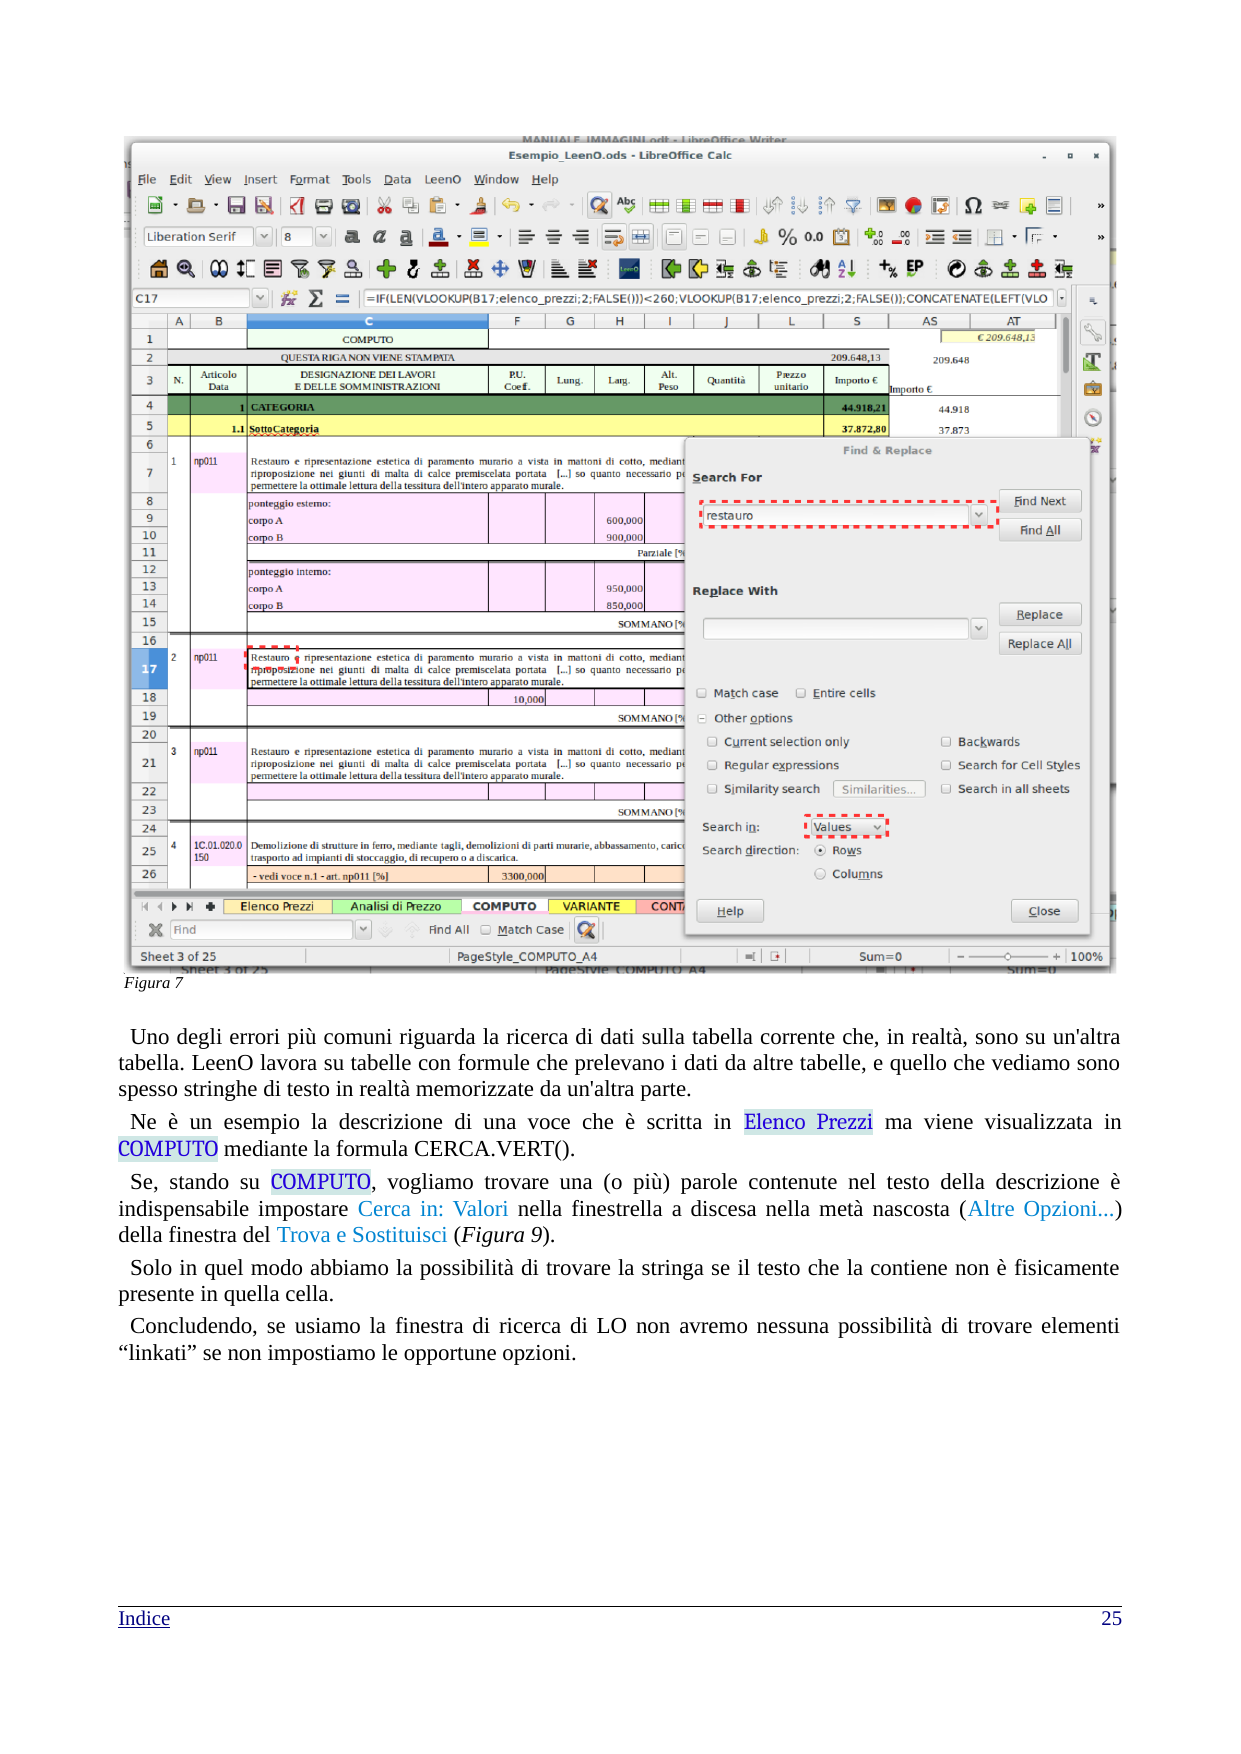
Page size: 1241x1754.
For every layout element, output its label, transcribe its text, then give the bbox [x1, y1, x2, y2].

text Concludendo, se usiamo la finestra di ricerca di LO non avremo nessuna possibilità di trovare elementi “linkati” se non impostiamo le opportune opzioni. [118, 1312, 1122, 1365]
text Uno degli errori più comuni riguarda la ricerca di dati sulla tabella corrente che, in realtà, sono su un'altra tabella. LeenO lavora su tabelle con formule che prelevano i dati da altre tabelle, e quello che vediamo sono spesso stringhe di testo in realtà memorizzate da un'altra parte. [118, 1023, 1122, 1102]
text Ne è un esempio la descrizione di una voce che è scritta in Elenco Prezzi ma viene visualizzata in COMPUTO mediante la formula CERCA.VERT(). [118, 1108, 1122, 1162]
picture [123, 136, 1117, 974]
text Solo in quel modo abbiamo la possibilità di trovare la stringa se il testo che la contiene non è fisicamente presente in quella cella. [118, 1254, 1122, 1306]
text Se, stando su COMPUTO, vogliamo trovare una (o più) parole contenute nel testo della descrizione è indispensabile impostare Cerca in: Valori nella finestrella a discesa nella metà nascosta (Altre Opzioni...) della finestra del Trova e Sostituisci (Figura 9). [118, 1168, 1122, 1248]
table_header [118, 993, 1122, 1023]
table_header [118, 118, 1122, 992]
